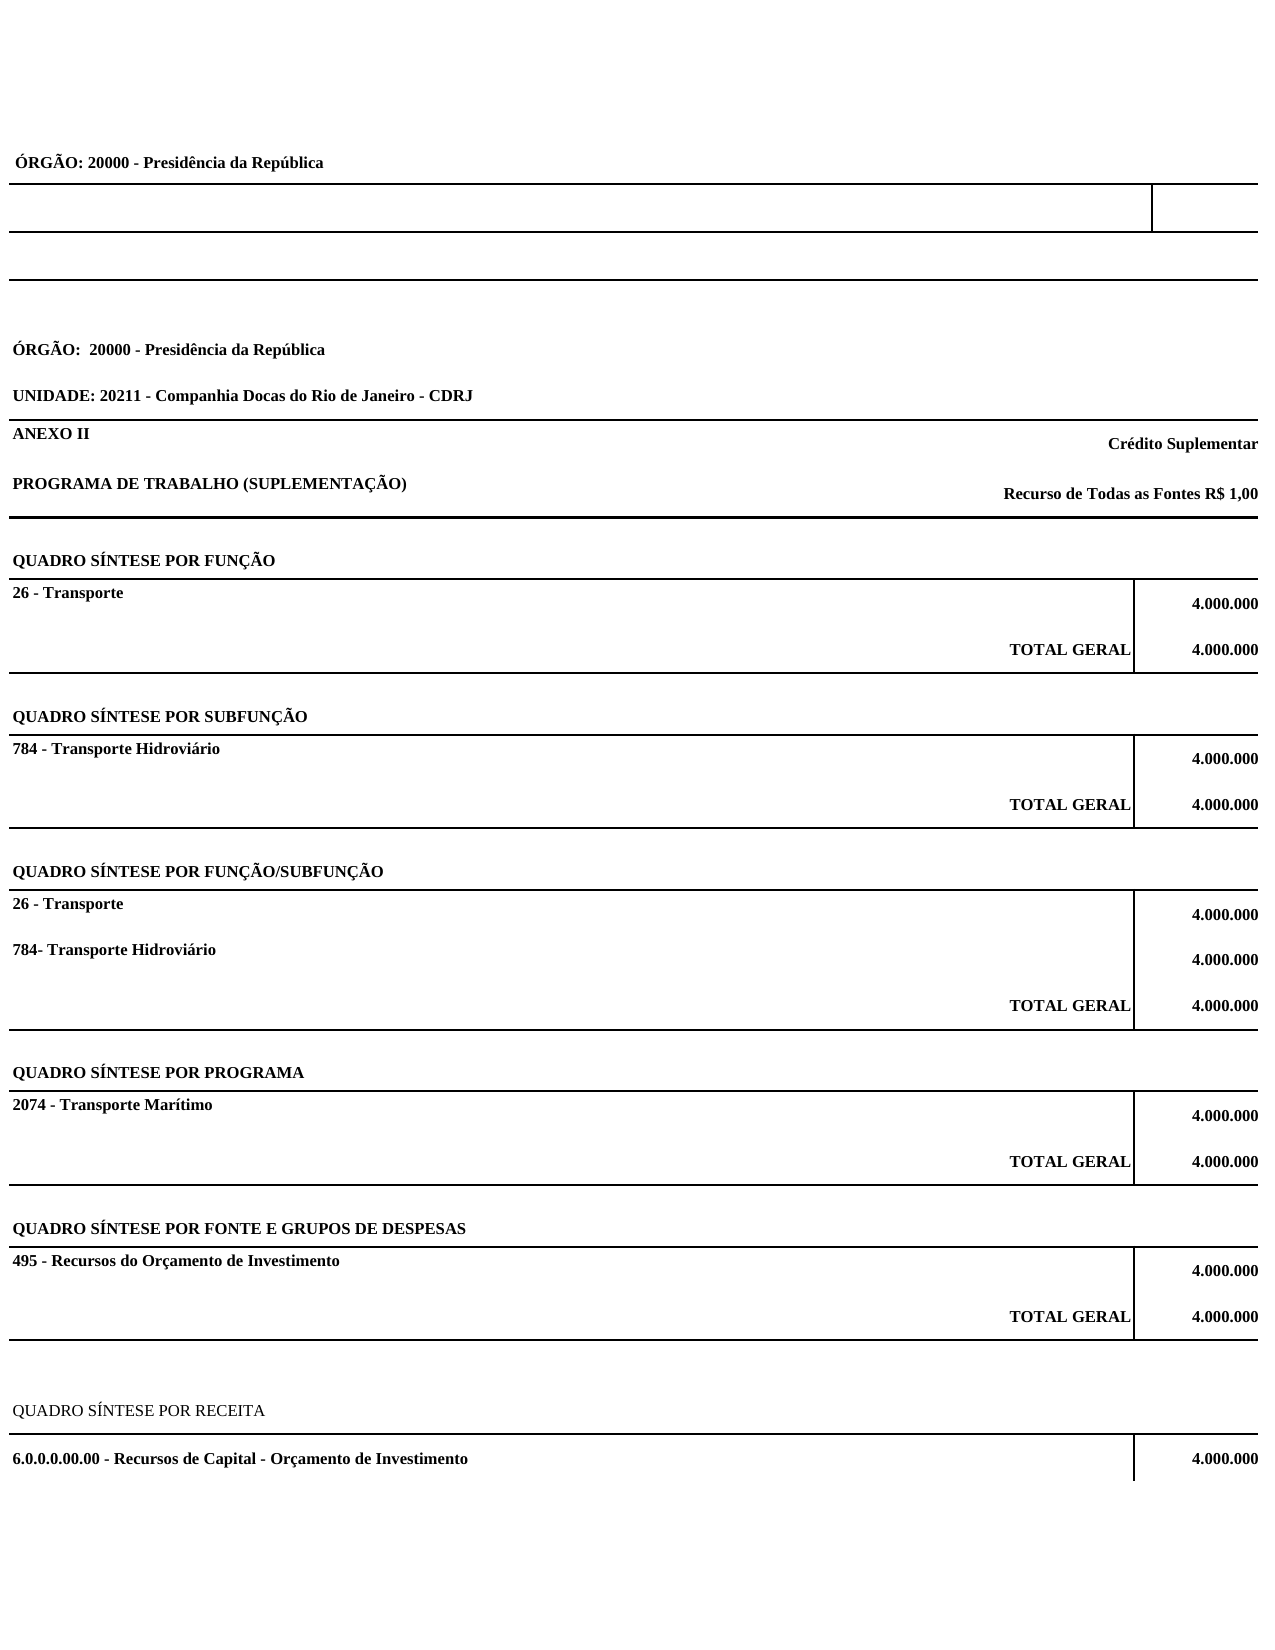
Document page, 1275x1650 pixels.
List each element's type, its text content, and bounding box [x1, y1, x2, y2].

table_cell [1258, 1060, 1266, 1090]
table_cell TOTAL GERAL [9, 983, 1133, 1028]
table_cell 4.000.000 [1135, 781, 1258, 827]
table_cell UNIDADE: 20211 - Companhia Docas do Rio de Janeiro - CDRJ [9, 373, 1134, 418]
table_cell TOTAL GERAL [9, 781, 1133, 827]
table_cell [1258, 327, 1266, 373]
table_cell QUADRO SÍNTESE POR RECEITA [9, 1387, 1258, 1433]
table_cell 784- Transporte Hidroviário [9, 937, 1133, 983]
table_cell [1258, 781, 1266, 827]
table_cell [1258, 1433, 1266, 1481]
table_cell QUADRO SÍNTESE POR SUBFUNÇÃO [9, 704, 1258, 733]
table_cell 4.000.000 [1135, 983, 1258, 1028]
table_cell TOTAL GERAL [9, 626, 1133, 672]
table_cell [1258, 231, 1266, 279]
table_cell [1258, 1184, 1266, 1216]
table_cell TOTAL GERAL [9, 1138, 1133, 1184]
table_cell 4.000.000 [1135, 736, 1258, 781]
table_cell [1258, 183, 1266, 231]
table_header [1258, 148, 1266, 183]
table_cell ANEXO II [9, 421, 553, 466]
table_cell [1258, 983, 1266, 1028]
table_cell [9, 519, 1258, 548]
table_cell 4.000.000 [1135, 580, 1258, 626]
table_cell [1153, 185, 1258, 231]
table_cell [1258, 859, 1266, 889]
table_cell Recurso de Todas as Fontes R$ 1,00 [554, 466, 1258, 516]
table_header ÓRGÃO: 20000 - Presidência da República [9, 148, 1258, 183]
table_cell [1258, 626, 1266, 672]
table_cell 495 - Recursos do Orçamento de Investimento [9, 1248, 1133, 1293]
table_cell 4.000.000 [1135, 626, 1258, 672]
table_cell 4.000.000 [1135, 1138, 1258, 1184]
table_cell QUADRO SÍNTESE POR FONTE E GRUPOS DE DESPESAS [9, 1216, 1258, 1246]
table_cell [1258, 672, 1266, 704]
table_cell 2074 - Transporte Marítimo [9, 1092, 1133, 1138]
table_cell TOTAL GERAL [9, 1294, 1133, 1339]
table_cell 784 - Transporte Hidroviário [9, 736, 1133, 781]
table_cell [1134, 373, 1258, 418]
table_cell [1258, 1090, 1266, 1138]
table_cell [1258, 516, 1266, 548]
table_cell 4.000.000 [1135, 891, 1258, 937]
table_cell [1258, 889, 1266, 937]
table_cell [9, 1031, 1258, 1060]
table_cell [1258, 937, 1266, 983]
table_cell 4.000.000 [1135, 937, 1258, 983]
table_cell [1258, 1246, 1266, 1293]
table_cell [1258, 279, 1266, 327]
table_cell 4.000.000 [1135, 1294, 1258, 1339]
table_cell [1258, 1294, 1266, 1339]
table_cell 4.000.000 [1135, 1248, 1258, 1293]
table_cell 26 - Transporte [9, 891, 1133, 937]
table_cell [1258, 827, 1266, 859]
table_cell [1258, 734, 1266, 781]
table_cell [1258, 1029, 1266, 1060]
table_cell 4.000.000 [1135, 1435, 1258, 1481]
table_cell PROGRAMA DE TRABALHO (SUPLEMENTAÇÃO) [9, 466, 553, 516]
table_cell [9, 829, 1258, 859]
table_cell [1134, 327, 1258, 373]
table_cell [9, 233, 1152, 279]
table_cell 4.000.000 [1135, 1092, 1258, 1138]
table_cell [1258, 1138, 1266, 1184]
table_cell Crédito Suplementar [554, 421, 1258, 466]
table_cell QUADRO SÍNTESE POR FUNÇÃO/SUBFUNÇÃO [9, 859, 1258, 889]
table_cell [1258, 704, 1266, 733]
table_cell [1258, 578, 1266, 626]
table_cell [1152, 233, 1258, 279]
table_cell [9, 1341, 1258, 1387]
table_cell [9, 1186, 1258, 1216]
table_cell QUADRO SÍNTESE POR PROGRAMA [9, 1060, 1258, 1090]
table_cell ÓRGÃO: 20000 - Presidência da República [9, 327, 1134, 373]
table_cell 6.0.0.0.00.00 - Recursos de Capital - Orçamento de Investimento [9, 1435, 1133, 1481]
table_cell [1134, 281, 1258, 327]
table_cell QUADRO SÍNTESE POR FUNÇÃO [9, 548, 1258, 578]
table_cell [1258, 1339, 1266, 1387]
table_cell [1258, 373, 1266, 418]
table_cell [1258, 419, 1266, 466]
table_cell [1258, 1387, 1266, 1433]
table_cell [1258, 1216, 1266, 1246]
table_cell [1258, 548, 1266, 578]
table_cell [1258, 466, 1266, 516]
table_cell [9, 185, 1151, 231]
table_cell 26 - Transporte [9, 580, 1133, 626]
table_cell [9, 281, 1134, 327]
table_cell [9, 674, 1258, 704]
